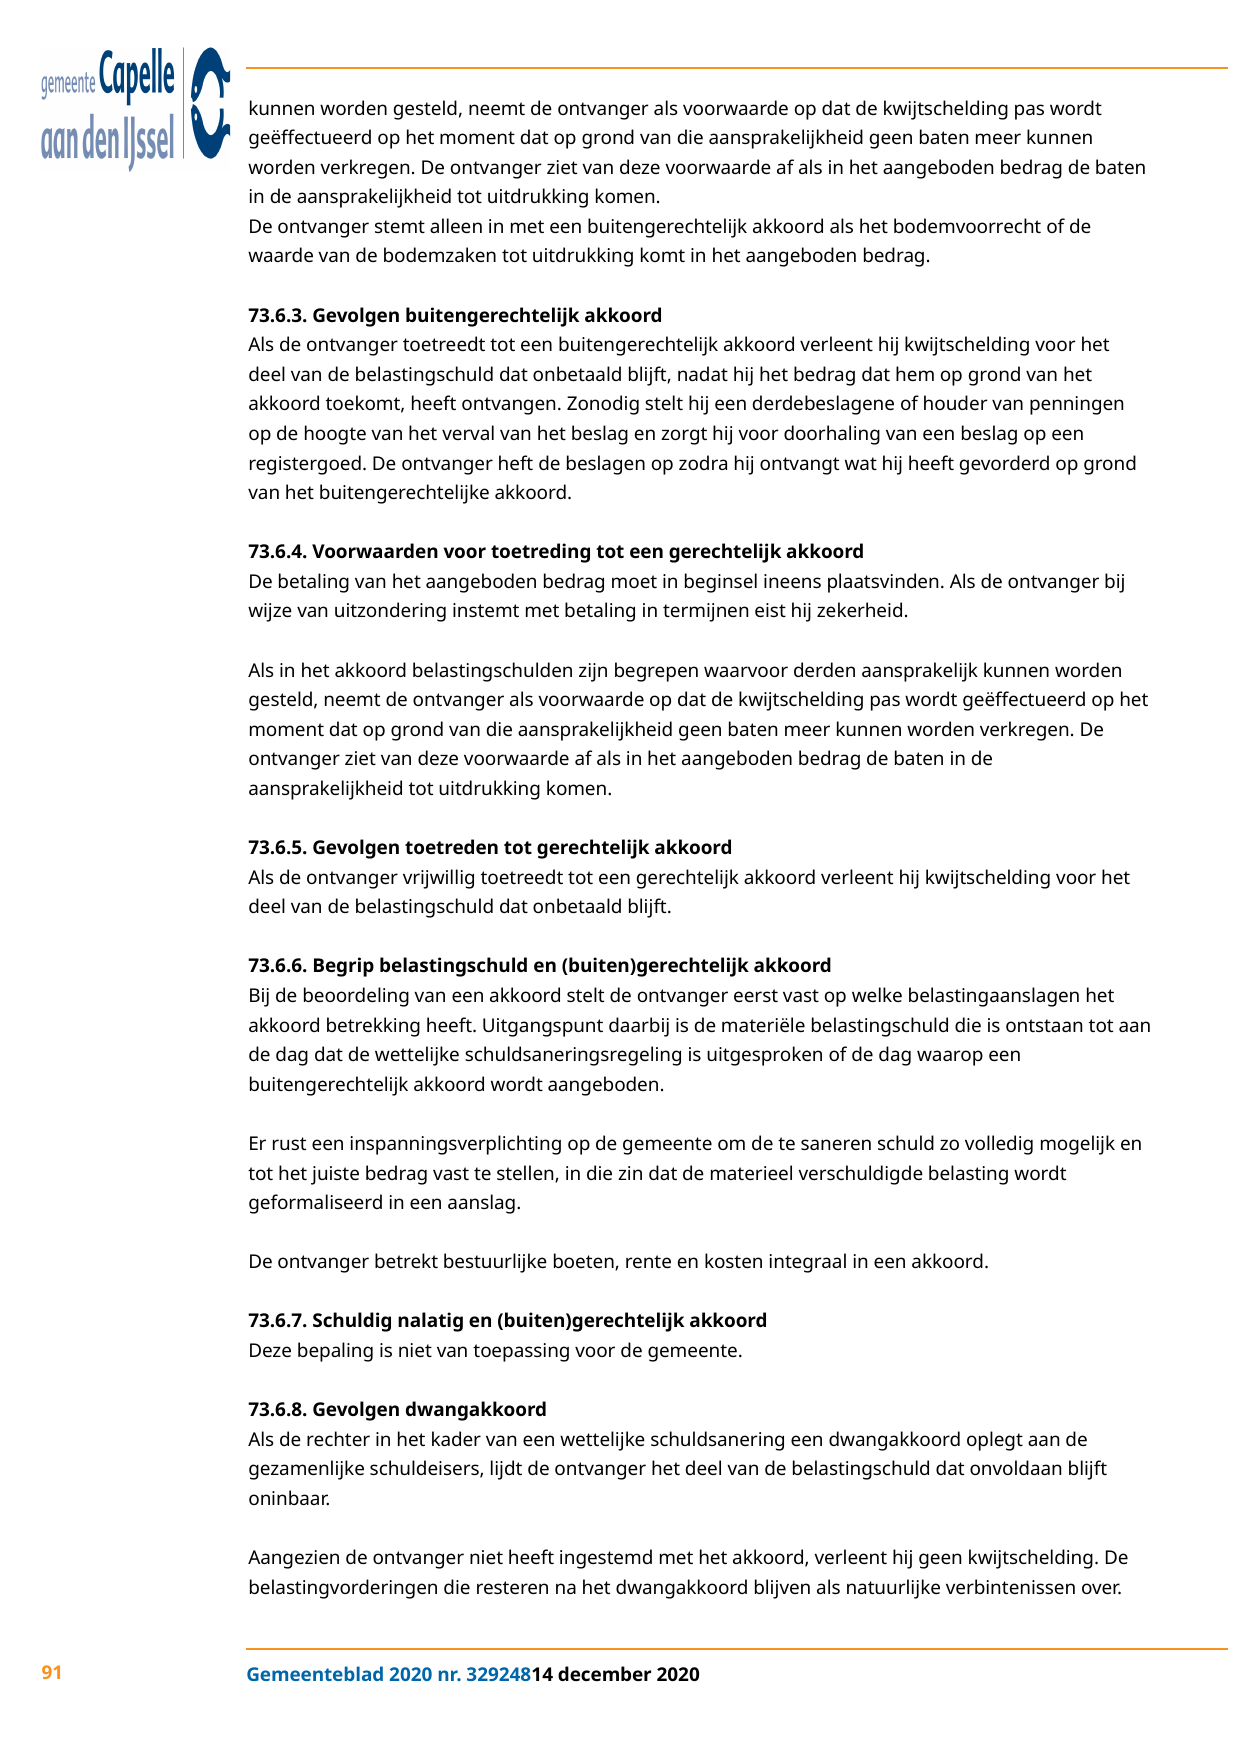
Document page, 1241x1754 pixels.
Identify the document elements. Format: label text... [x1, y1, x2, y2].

text 73.6.3. Gevolgen buitengerechtelijk akkoord [248, 302, 1152, 328]
picture [41, 47, 231, 172]
text 73.6.7. Schuldig nalatig en (buiten)gerechtelijk akkoord [248, 1308, 1152, 1333]
text Als in het akkoord belastingschulden zijn begrepen waarvoor derden aansprakelijk kunnen worden gesteld, neemt de ontvanger als voorwaarde op dat de kwijtschelding pas wordt geëffectueerd op het moment dat op grond van die aansprakelijkheid geen baten meer kunnen worden verkregen. De ontvanger ziet van deze voorwaarde af als in het aangeboden bedrag de baten in de aansprakelijkheid tot uitdrukking komen. [248, 657, 1152, 801]
text Bij de beoordeling van een akkoord stelt de ontvanger eerst vast op welke belastingaanslagen het akkoord betrekking heeft. Uitgangspunt daarbij is de materiële belastingschuld die is ontstaan tot aan de dag dat de wettelijke schuldsaneringsregeling is uitgesproken of de dag waarop een buitengerechtelijk akkoord wordt aangeboden. [248, 982, 1152, 1097]
text 73.6.4. Voorwaarden voor toetreding tot een gerechtelijk akkoord [248, 538, 1152, 564]
text De betaling van het aangeboden bedrag moet in beginsel ineens plaatsvinden. Als de ontvanger bij wijze van uitzondering instemt met betaling in termijnen eist hij zekerheid. [248, 568, 1152, 623]
text De ontvanger betrekt bestuurlijke boeten, rente en kosten integraal in een akkoord. [248, 1248, 1152, 1274]
text Als de ontvanger vrijwillig toetreedt tot een gerechtelijk akkoord verleent hij kwijtschelding voor het deel van de belastingschuld dat onbetaald blijft. [248, 864, 1152, 919]
text Als de ontvanger toetreedt tot een buitengerechtelijk akkoord verleent hij kwijtschelding voor het deel van de belastingschuld dat onbetaald blijft, nadat hij het bedrag dat hem op grond van het akkoord toekomt, heeft ontvangen. Zonodig stelt hij een derdebeslagene of houder van penningen op de hoogte van het verval van het beslag en zorgt hij voor doorhaling van een beslag op een registergoed. De ontvanger heft de beslagen op zodra hij ontvangt wat hij heeft gevorderd op grond van het buitengerechtelijke akkoord. [248, 331, 1152, 505]
text De ontvanger stemt alleen in met een buitengerechtelijk akkoord als het bodemvoorrecht of de waarde van de bodemzaken tot uitdrukking komt in het aangeboden bedrag. [248, 213, 1152, 268]
text kunnen worden gesteld, neemt de ontvanger als voorwaarde op dat de kwijtschelding pas wordt geëffectueerd op het moment dat op grond van die aansprakelijkheid geen baten meer kunnen worden verkregen. De ontvanger ziet van deze voorwaarde af als in het aangeboden bedrag de baten in de aansprakelijkheid tot uitdrukking komen. [248, 95, 1152, 209]
text 73.6.8. Gevolgen dwangakkoord [248, 1396, 1152, 1422]
text 73.6.6. Begrip belastingschuld en (buiten)gerechtelijk akkoord [248, 953, 1152, 978]
text Er rust een inspanningsverplichting op de gemeente om de te saneren schuld zo volledig mogelijk en tot het juiste bedrag vast te stellen, in die zin dat de materieel verschuldigde belasting wordt geformaliseerd in een aanslag. [248, 1130, 1152, 1215]
text Aangezien de ontvanger niet heeft ingestemd met het akkoord, verleent hij geen kwijtschelding. De belastingvorderingen die resteren na het dwangakkoord blijven als natuurlijke verbintenissen over. [248, 1544, 1152, 1600]
text Als de rechter in het kader van een wettelijke schuldsanering een dwangakkoord oplegt aan de gezamenlijke schuldeisers, lijdt de ontvanger het deel van de belastingschuld dat onvoldaan blijft oninbaar. [248, 1426, 1152, 1511]
text Deze bepaling is niet van toepassing voor de gemeente. [248, 1337, 1152, 1363]
text 73.6.5. Gevolgen toetreden tot gerechtelijk akkoord [248, 834, 1152, 860]
